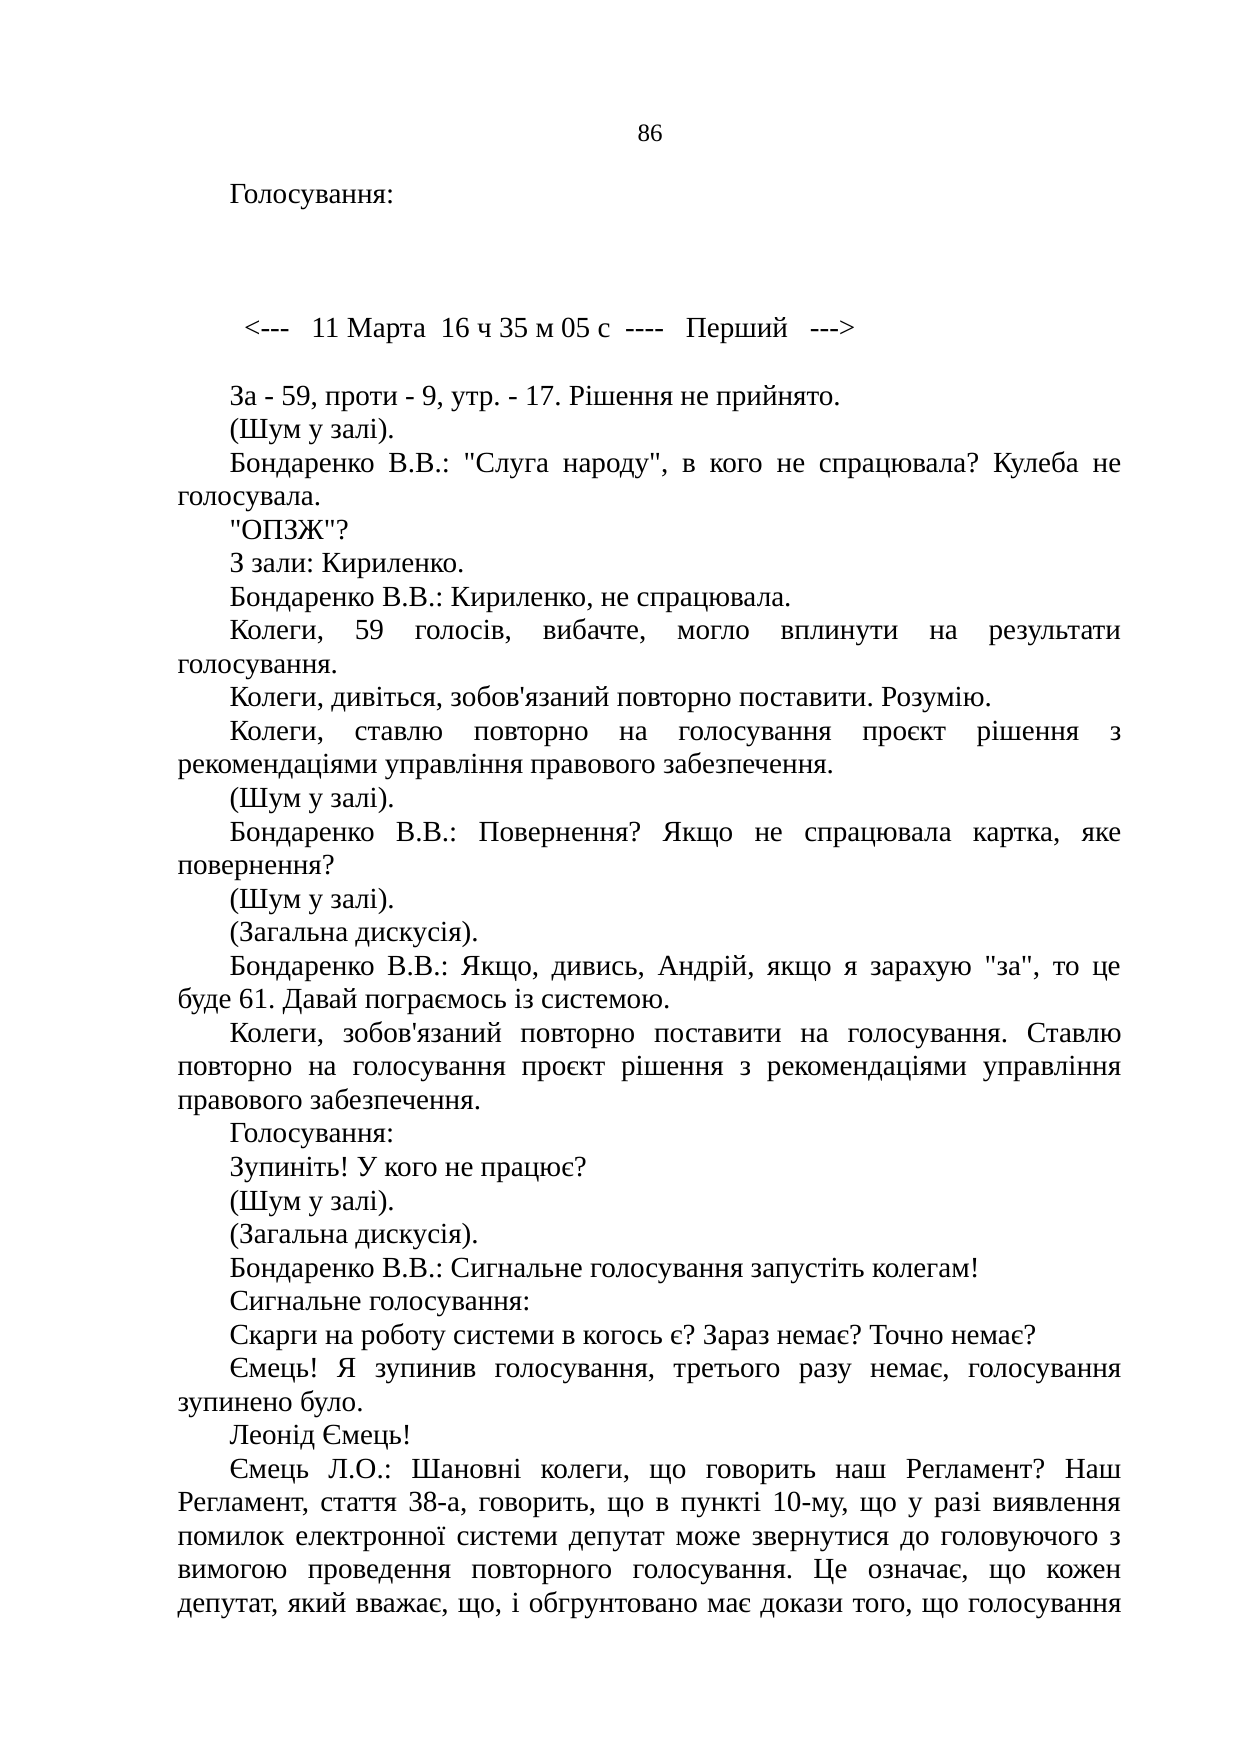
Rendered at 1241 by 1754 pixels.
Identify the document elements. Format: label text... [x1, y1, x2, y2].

text (Шум у залі). [177, 411, 1122, 445]
text Колеги, дивіться, зобов'язаний повторно поставити. Розумію. [177, 679, 1122, 713]
text (Шум у залі). [177, 1183, 1122, 1216]
text "ОПЗЖ"? [177, 512, 1122, 545]
text Голосування: [177, 1116, 1122, 1149]
text Скарги на роботу системи в когось є? Зараз немає? Точно немає? [177, 1317, 1122, 1350]
text Бондаренко В.В.: "Слуга народу", в кого не спрацювала? Кулеба не голосувала. [177, 445, 1122, 512]
text (Шум у залі). [177, 780, 1122, 814]
text Леонід Ємець! [177, 1417, 1122, 1451]
text Колеги, 59 голосів, вибачте, могло вплинути на результати голосування. [177, 612, 1122, 679]
text Бондаренко В.В.: Кириленко, не спрацювала. [177, 579, 1122, 612]
text Бондаренко В.В.: Повернення? Якщо не спрацювала картка, яке повернення? [177, 814, 1122, 881]
text (Шум у залі). [177, 881, 1122, 914]
text З зали: Кириленко. [177, 545, 1122, 579]
text Ємець! Я зупинив голосування, третього разу немає, голосування зупинено було. [177, 1350, 1122, 1417]
text Зупиніть! У кого не працює? [177, 1149, 1122, 1183]
text <--- 11 Марта 16 ч 35 м 05 с ---- Перший ---> [177, 311, 1122, 344]
text Голосування: [177, 176, 1122, 210]
text Сигнальне голосування: [177, 1283, 1122, 1317]
text (Загальна дискусія). [177, 914, 1122, 948]
text За - 59, проти - 9, утр. - 17. Рішення не прийнято. [177, 378, 1122, 411]
text Колеги, ставлю повторно на голосування проєкт рішення з рекомендаціями управління правового забезпечення. [177, 713, 1122, 780]
text Колеги, зобов'язаний повторно поставити на голосування. Ставлю повторно на голосування проєкт рішення з рекомендаціями управління правового забезпечення. [177, 1015, 1122, 1116]
text Ємець Л.О.: Шановні колеги, що говорить наш Регламент? Наш Регламент, стаття 38-а, говорить, що в пункті 10-му, що у разі виявлення помилок електронної системи депутат може звернутися до головуючого з вимогою проведення повторного голосування. Це означає, що кожен депутат, який вважає, що, і обгрунтовано має докази того, що голосування [177, 1451, 1122, 1619]
text Бондаренко В.В.: Якщо, дивись, Андрій, якщо я зарахую "за", то це буде 61. Давай пограємось із системою. [177, 948, 1122, 1015]
text Бондаренко В.В.: Сигнальне голосування запустіть колегам! [177, 1250, 1122, 1283]
text (Загальна дискусія). [177, 1216, 1122, 1250]
